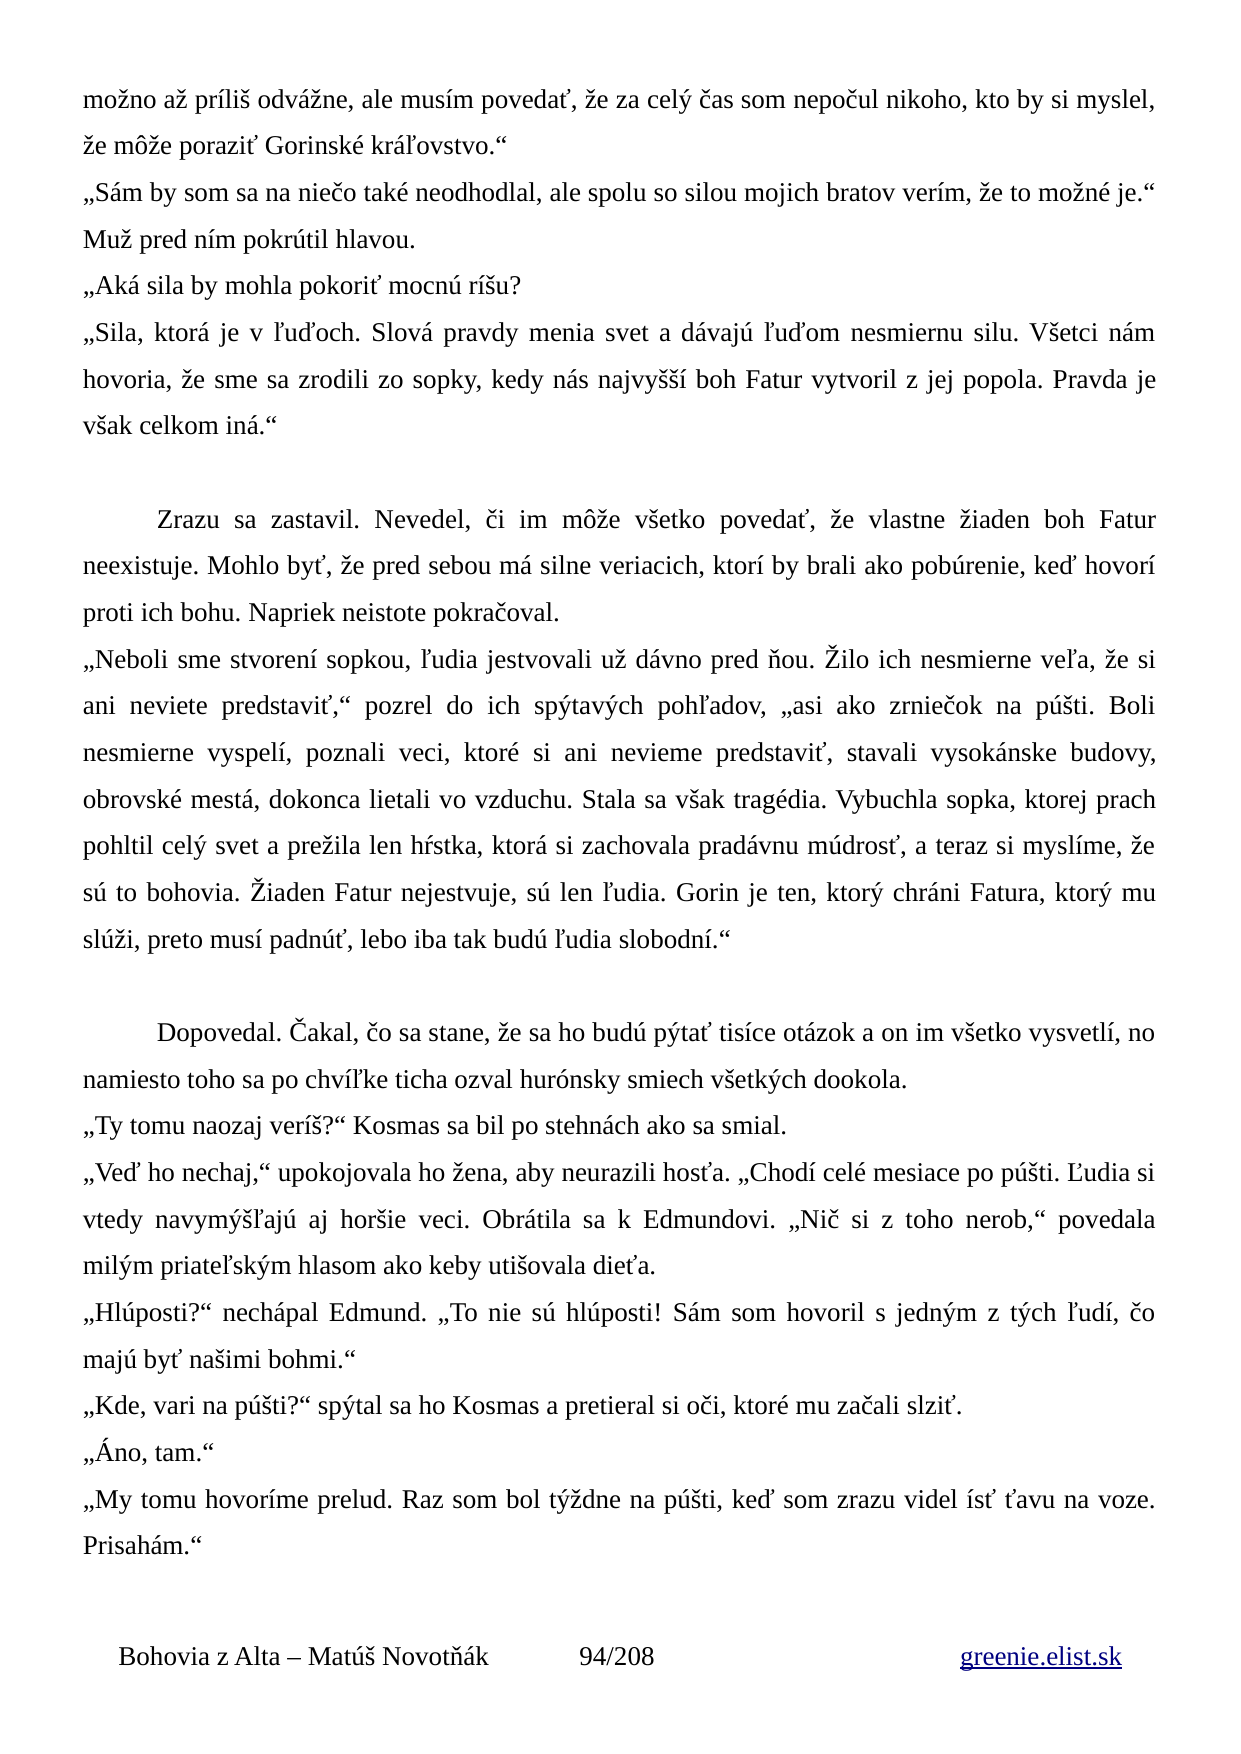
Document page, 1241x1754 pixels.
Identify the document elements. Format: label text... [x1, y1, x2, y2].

text „Aká sila by mohla pokoriť mocnú ríšu? [83, 269, 1157, 301]
text „Kde, vari na púšti?“ spýtal sa ho Kosmas a pretieral si oči, ktoré mu začali slziť. [83, 1389, 1157, 1421]
text Dopovedal. Čakal, čo sa stane, že sa ho budú pýtať tisíce otázok a on im všetko vysvetlí, no namiesto toho sa po chvíľke ticha ozval hurónsky smiech všetkých dookola. [83, 1016, 1157, 1094]
text „Áno, tam.“ [83, 1436, 1157, 1467]
text „Sám by som sa na niečo také neodhodlal, ale spolu so silou mojich bratov verím, že to možné je.“ Muž pred ním pokrútil hlavou. [83, 176, 1157, 254]
text možno až príliš odvážne, ale musím povedať, že za celý čas som nepočul nikoho, kto by si myslel, že môže poraziť Gorinské kráľovstvo.“ [83, 83, 1157, 161]
text „Ty tomu naozaj veríš?“ Kosmas sa bil po stehnách ako sa smial. [83, 1109, 1157, 1141]
text Zrazu sa zastavil. Nevedel, či im môže všetko povedať, že vlastne žiaden boh Fatur neexistuje. Mohlo byť, že pred sebou má silne veriacich, ktorí by brali ako pobúrenie, keď hovorí proti ich bohu. Napriek neistote pokračoval. [83, 503, 1157, 627]
text „Sila, ktorá je v ľuďoch. Slová pravdy menia svet a dávajú ľuďom nesmiernu silu. Všetci nám hovoria, že sme sa zrodili zo sopky, kedy nás najvyšší boh Fatur vytvoril z jej popola. Pravda je však celkom iná.“ [83, 316, 1157, 441]
text „My tomu hovoríme prelud. Raz som bol týždne na púšti, keď som zrazu videl ísť ťavu na voze. Prisahám.“ [83, 1483, 1157, 1561]
text „Hlúposti?“ nechápal Edmund. „To nie sú hlúposti! Sám som hovoril s jedným z tých ľudí, čo majú byť našimi bohmi.“ [83, 1296, 1157, 1374]
text „Neboli sme stvorení sopkou, ľudia jestvovali už dávno pred ňou. Žilo ich nesmierne veľa, že si ani neviete predstaviť,“ pozrel do ich spýtavých pohľadov, „asi ako zrniečok na púšti. Boli nesmierne vyspelí, poznali veci, ktoré si ani nevieme predstaviť, stavali vysokánske budovy, obrovské mestá, dokonca lietali vo vzduchu. Stala sa však tragédia. Vybuchla sopka, ktorej prach pohltil celý svet a prežila len hŕstka, ktorá si zachovala pradávnu múdrosť, a teraz si myslíme, že sú to bohovia. Žiaden Fatur nejestvuje, sú len ľudia. Gorin je ten, ktorý chráni Fatura, ktorý mu slúži, preto musí padnúť, lebo iba tak budú ľudia slobodní.“ [83, 643, 1157, 954]
text „Veď ho nechaj,“ upokojovala ho žena, aby neurazili hosťa. „Chodí celé mesiace po púšti. Ľudia si vtedy navymýšľajú aj horšie veci. Obrátila sa k Edmundovi. „Nič si z toho nerob,“ povedala milým priateľským hlasom ako keby utišovala dieťa. [83, 1156, 1157, 1281]
